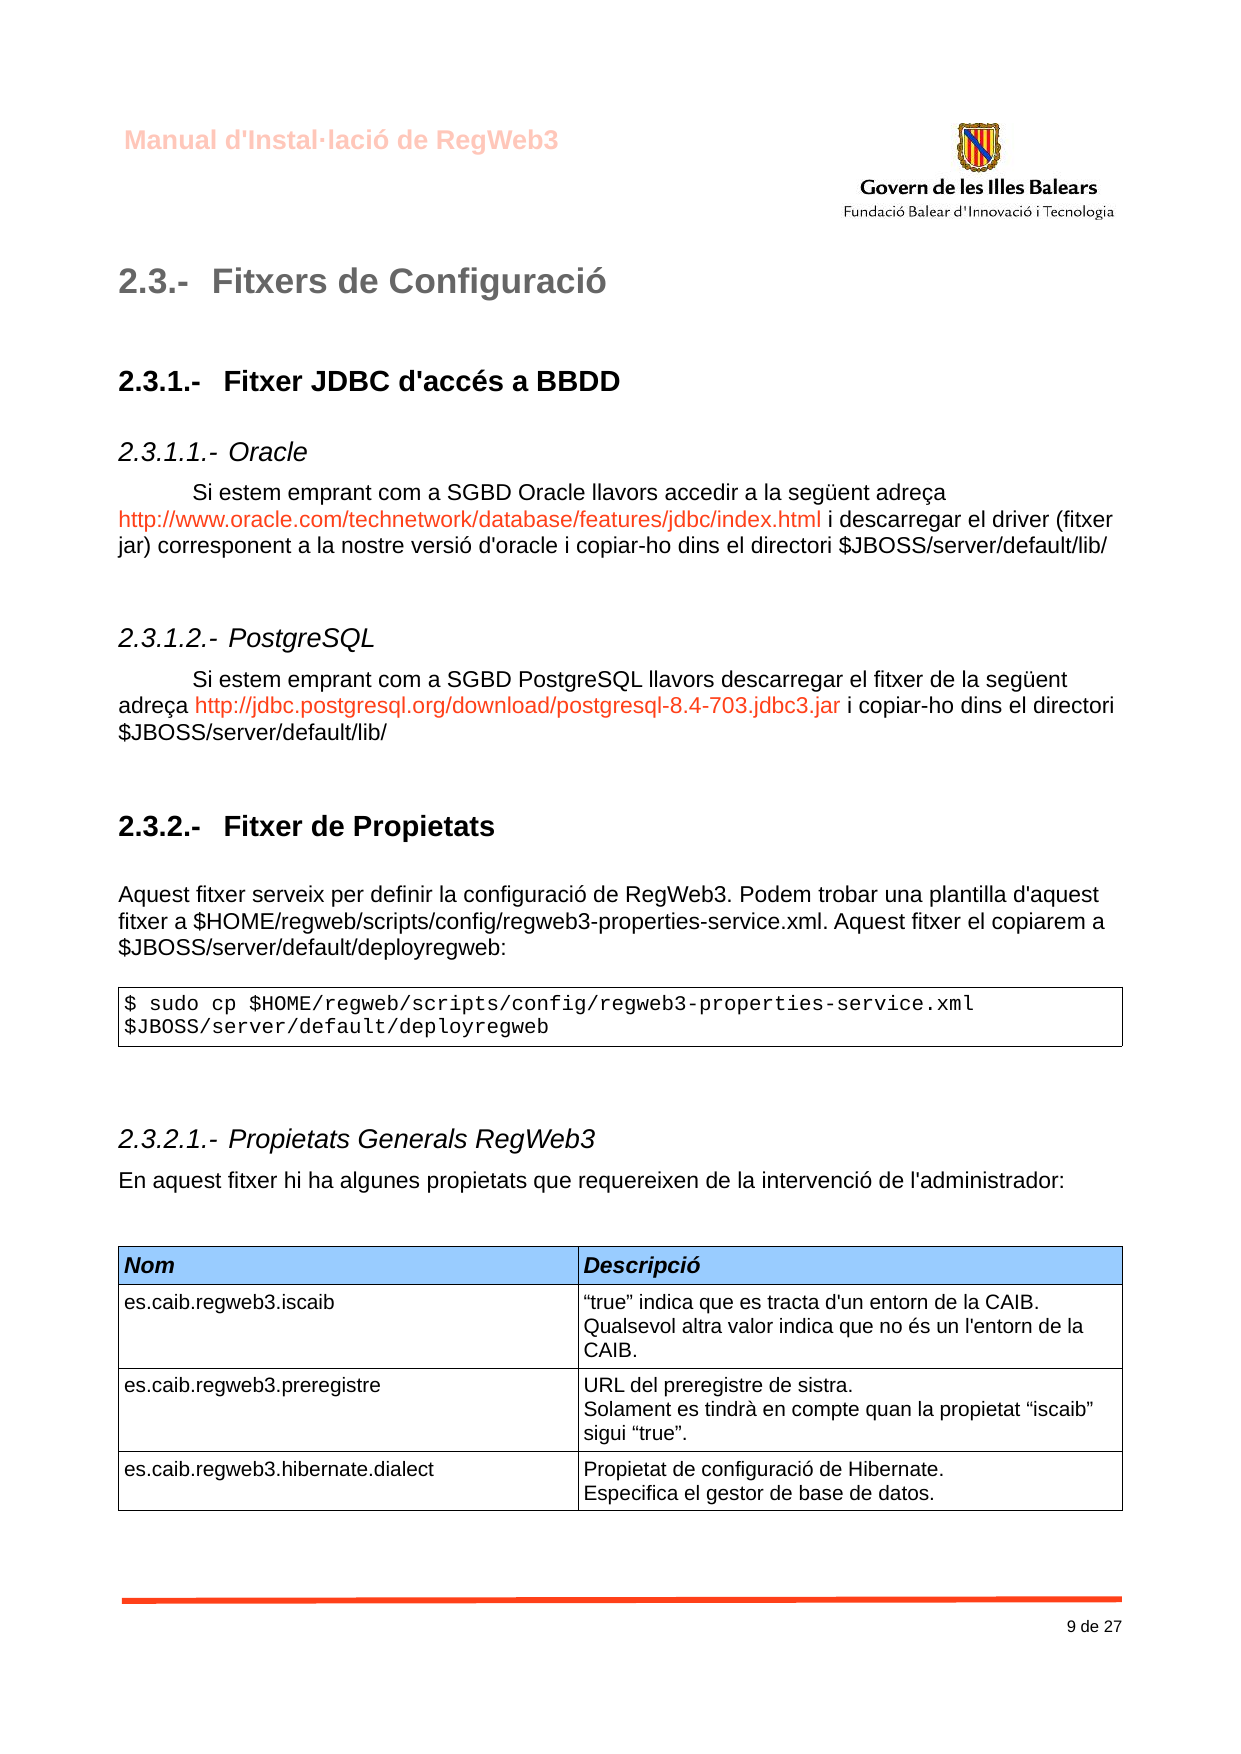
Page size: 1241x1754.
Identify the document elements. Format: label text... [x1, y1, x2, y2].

text En aquest fitxer hi ha algunes propietats que requereixen de la intervenció de l'administrador: [118, 1167, 1122, 1193]
table_cell Propietat de configuració de Hibernate. Especifica el gestor de base de datos. [579, 1452, 1122, 1510]
subtitle Oracle [118, 436, 1122, 467]
text Si estem emprant com a SGBD Oracle llavors accedir a la següent adreça http://www.oracle.com/technetwork/database/features/jdbc/index.html i descarregar el driver (fitxer jar) corresponent a la nostre versió d'oracle i copiar-ho dins el directori $JBOSS/server/default/lib/ [118, 479, 1122, 558]
table_cell es.caib.regweb3.preregistre [119, 1369, 578, 1451]
table_header Nom [119, 1247, 578, 1284]
table_cell “true” indica que es tracta d'un entorn de la CAIB. Qualsevol altra valor indica que no és un l'entorn de la CAIB. [579, 1285, 1122, 1367]
table_cell es.caib.regweb3.iscaib [119, 1285, 578, 1367]
subtitle Propietats Generals RegWeb3 [118, 1123, 1122, 1154]
table_cell URL del preregistre de sistra. Solament es tindrà en compte quan la propietat “iscaib” sigui “true”. [579, 1369, 1122, 1451]
picture [840, 123, 1117, 220]
subtitle PostgreSQL [118, 622, 1122, 653]
subtitle Fitxers de Configuració [118, 260, 1122, 301]
subtitle Fitxer de Propietats [118, 809, 1122, 842]
table_header Descripció [579, 1247, 1122, 1284]
subtitle Fitxer JDBC d'accés a BBDD [118, 364, 1122, 398]
text Si estem emprant com a SGBD PostgreSQL llavors descarregar el fitxer de la següent adreça http://jdbc.postgresql.org/download/postgresql-8.4-703.jdbc3.jar i copiar-ho dins el directori $JBOSS/server/default/lib/ [118, 666, 1122, 745]
table_header $ sudo cp $HOME/regweb/scripts/config/regweb3-properties-service.xml $JBOSS/server/default/deployregweb [119, 988, 1122, 1046]
table_cell es.caib.regweb3.hibernate.dialect [119, 1452, 578, 1510]
list Aquest fitxer serveix per definir la configuració de RegWeb3. Podem trobar una plantilla d'aquest fitxer a $HOME/regweb/scripts/config/regweb3-properties-service.xml. Aquest fitxer el copiarem a $JBOSS/server/default/deployregweb: [118, 881, 1122, 960]
